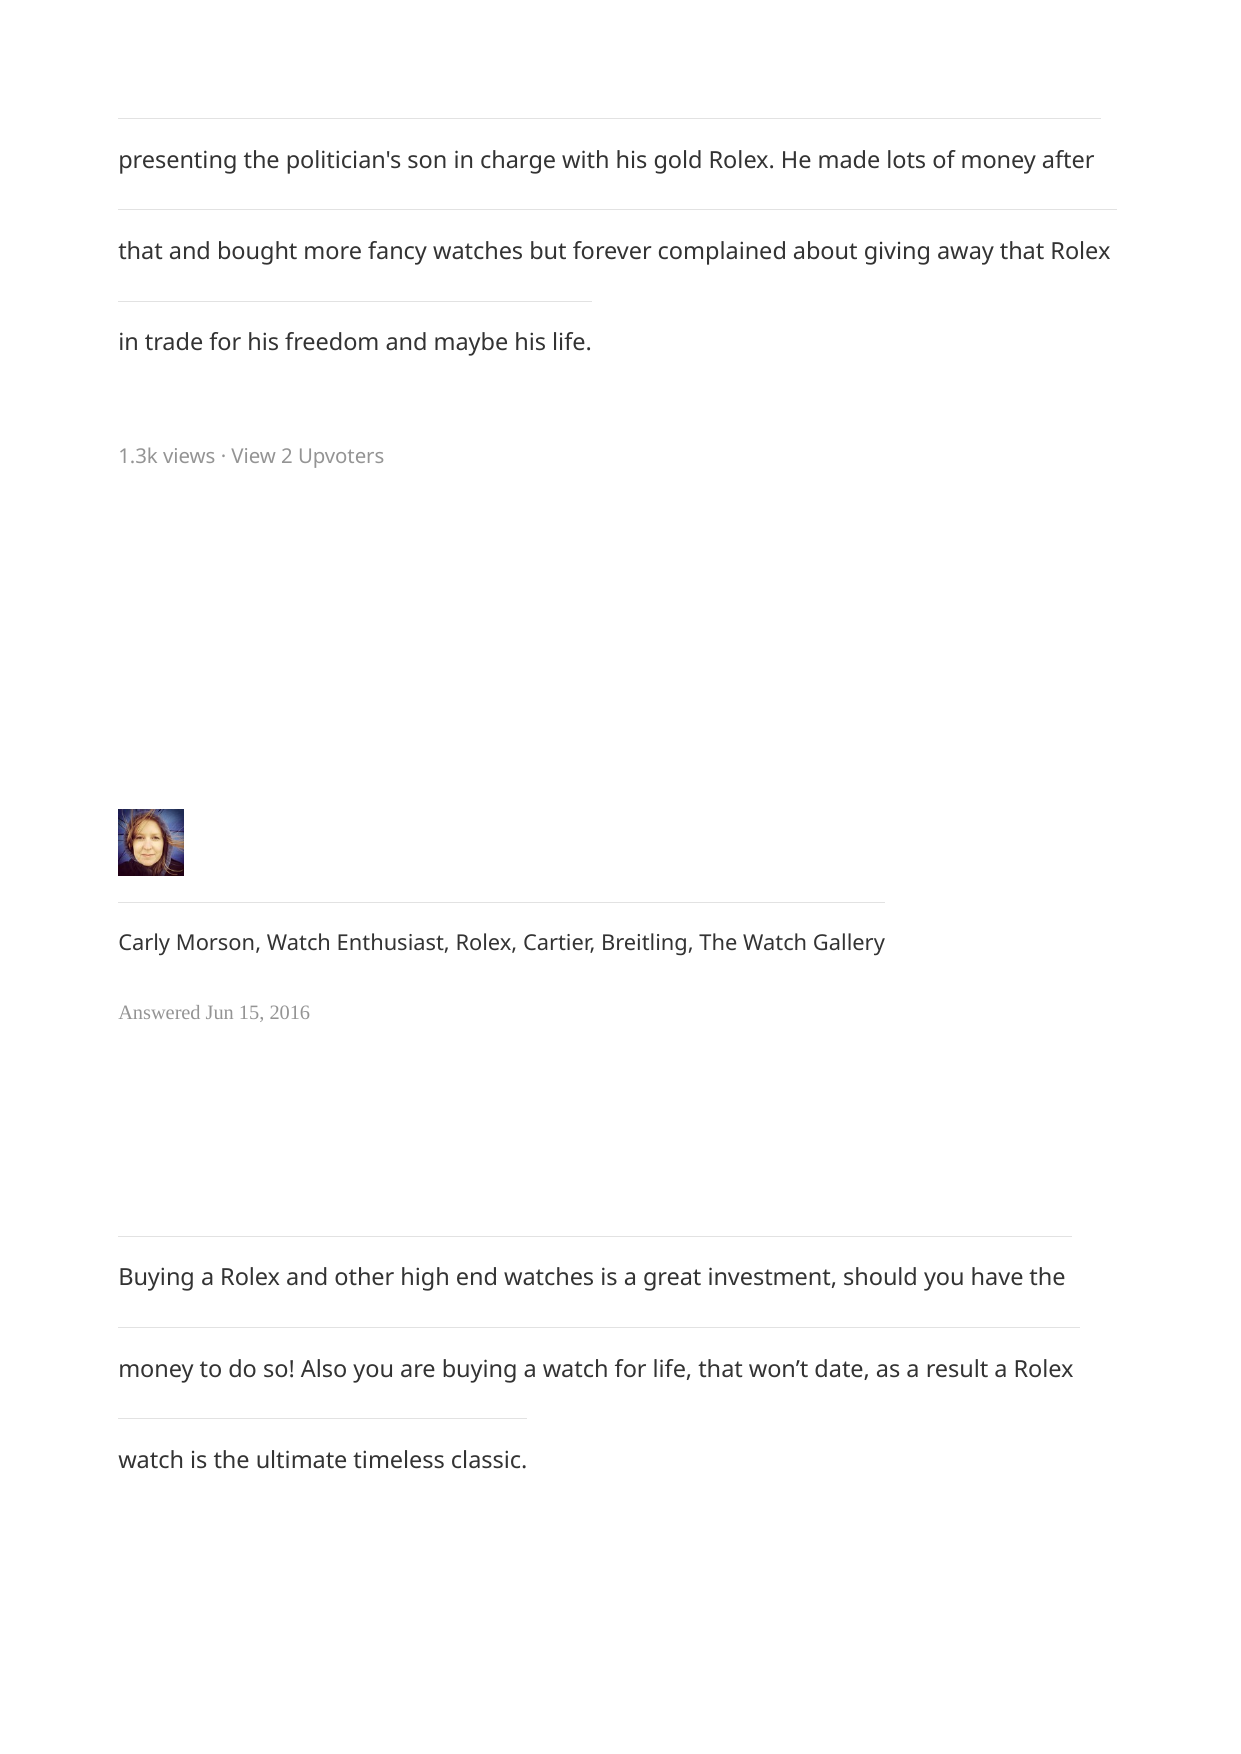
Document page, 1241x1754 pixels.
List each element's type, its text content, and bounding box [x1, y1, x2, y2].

picture [118, 809, 184, 876]
text Answered Jun 15, 2016 [118, 1000, 1122, 1023]
text 1.3k views · View 2 Upvoters [118, 442, 1122, 470]
text presenting the politician's son in charge with his gold Rolex. He made lots of money after that and bought more fancy watches but forever complained about giving away that Rolex in trade for his freedom and maybe his life. [118, 118, 1122, 358]
text Buying a Rolex and other high end watches is a great investment, should you have the money to do so! Also you are buying a watch for life, that won’t date, as a result a Rolex watch is the ultimate timeless classic. [118, 1236, 1122, 1475]
text Carly Morson, Watch Enthusiast, Rolex, Cartier, Breitling, The Watch Gallery [118, 902, 1109, 957]
